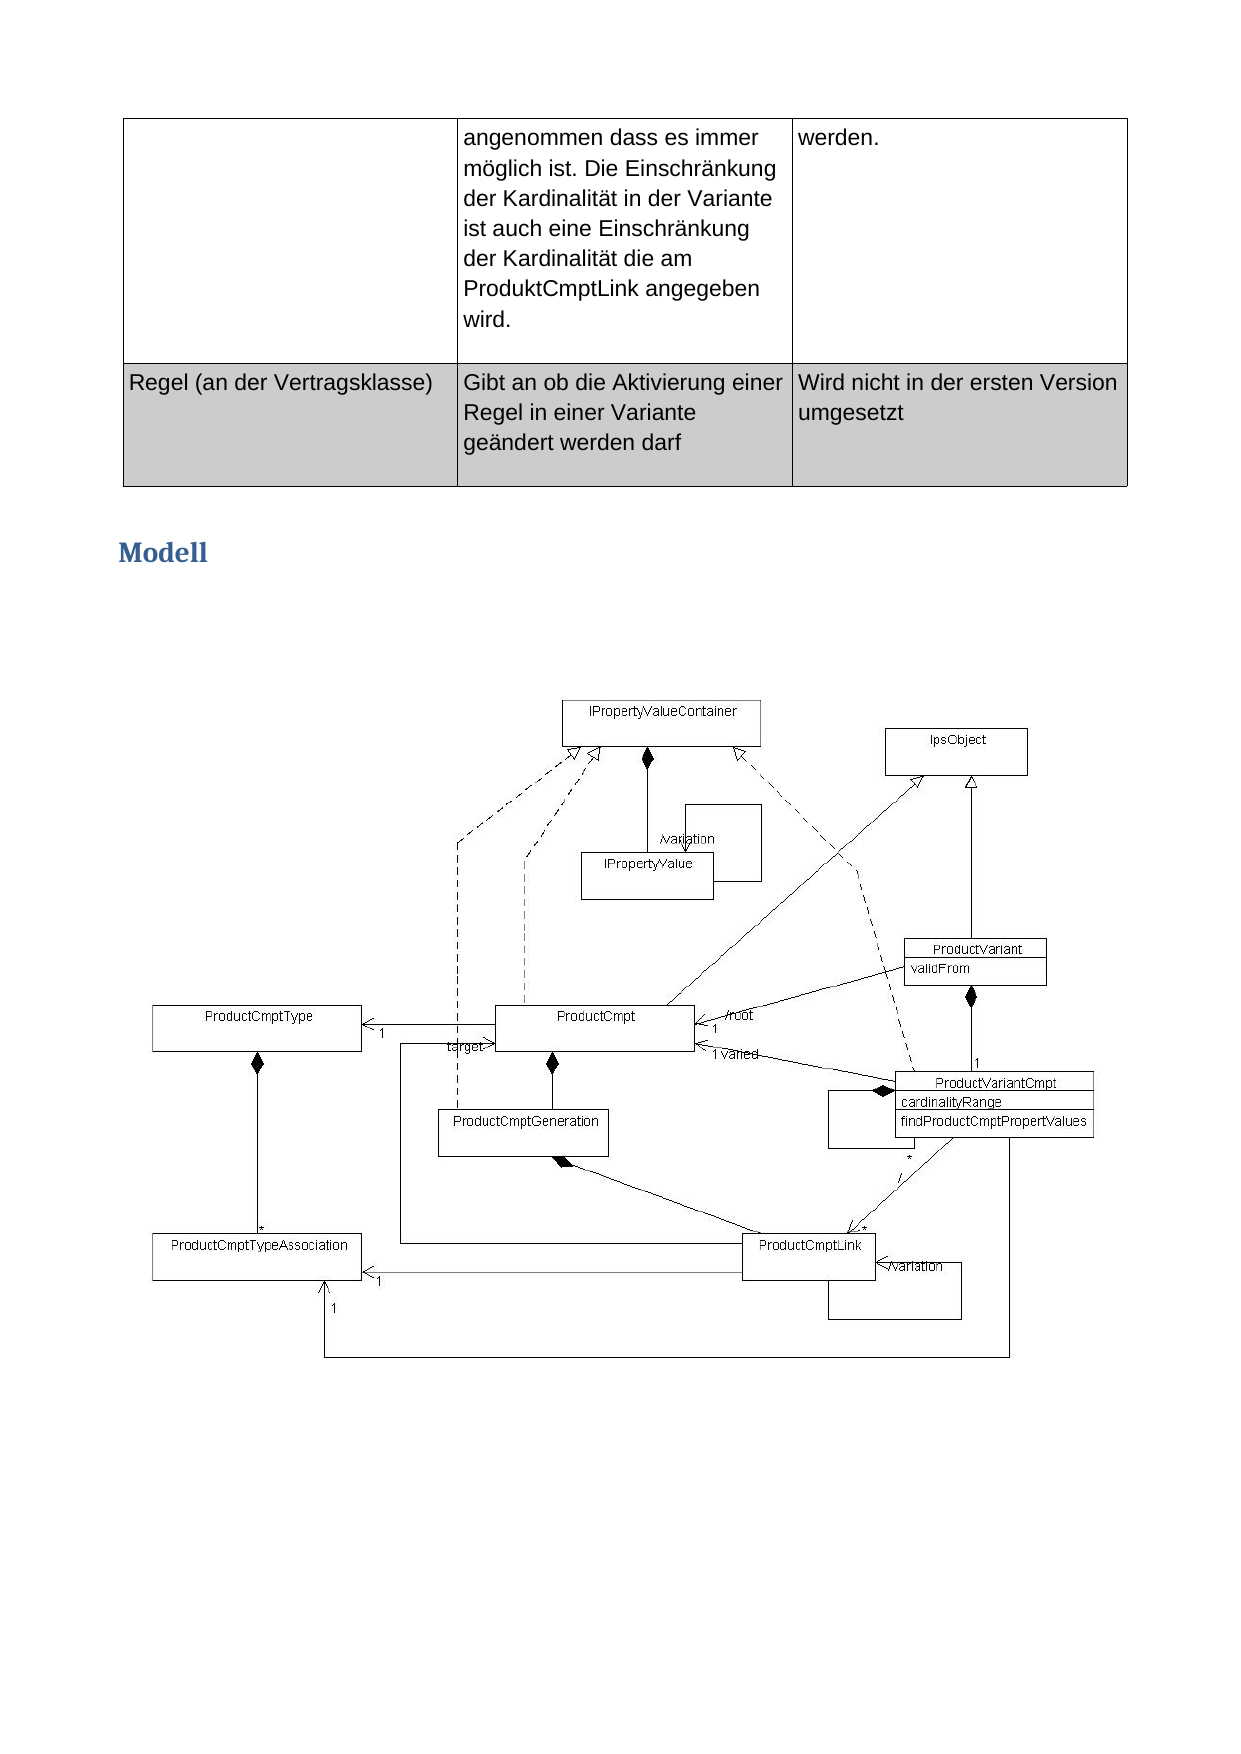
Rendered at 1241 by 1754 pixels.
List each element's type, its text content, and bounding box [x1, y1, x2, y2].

table_cell angenommen dass es immer möglich ist. Die Einschränkung der Kardinalität in der Variante ist auch eine Einschränkung der Kardinalität die am ProduktCmptLink angegeben wird. [458, 119, 792, 362]
table_cell Regel (an der Vertragsklasse) [124, 364, 457, 486]
table_cell werden. [793, 119, 1127, 362]
table_cell Wird nicht in der ersten Version umgesetzt [793, 364, 1127, 486]
table_cell Gibt an ob die Aktivierung einer Regel in einer Variante geändert werden darf [458, 364, 792, 486]
table_cell [124, 119, 457, 362]
subtitle Modell [118, 536, 1122, 570]
